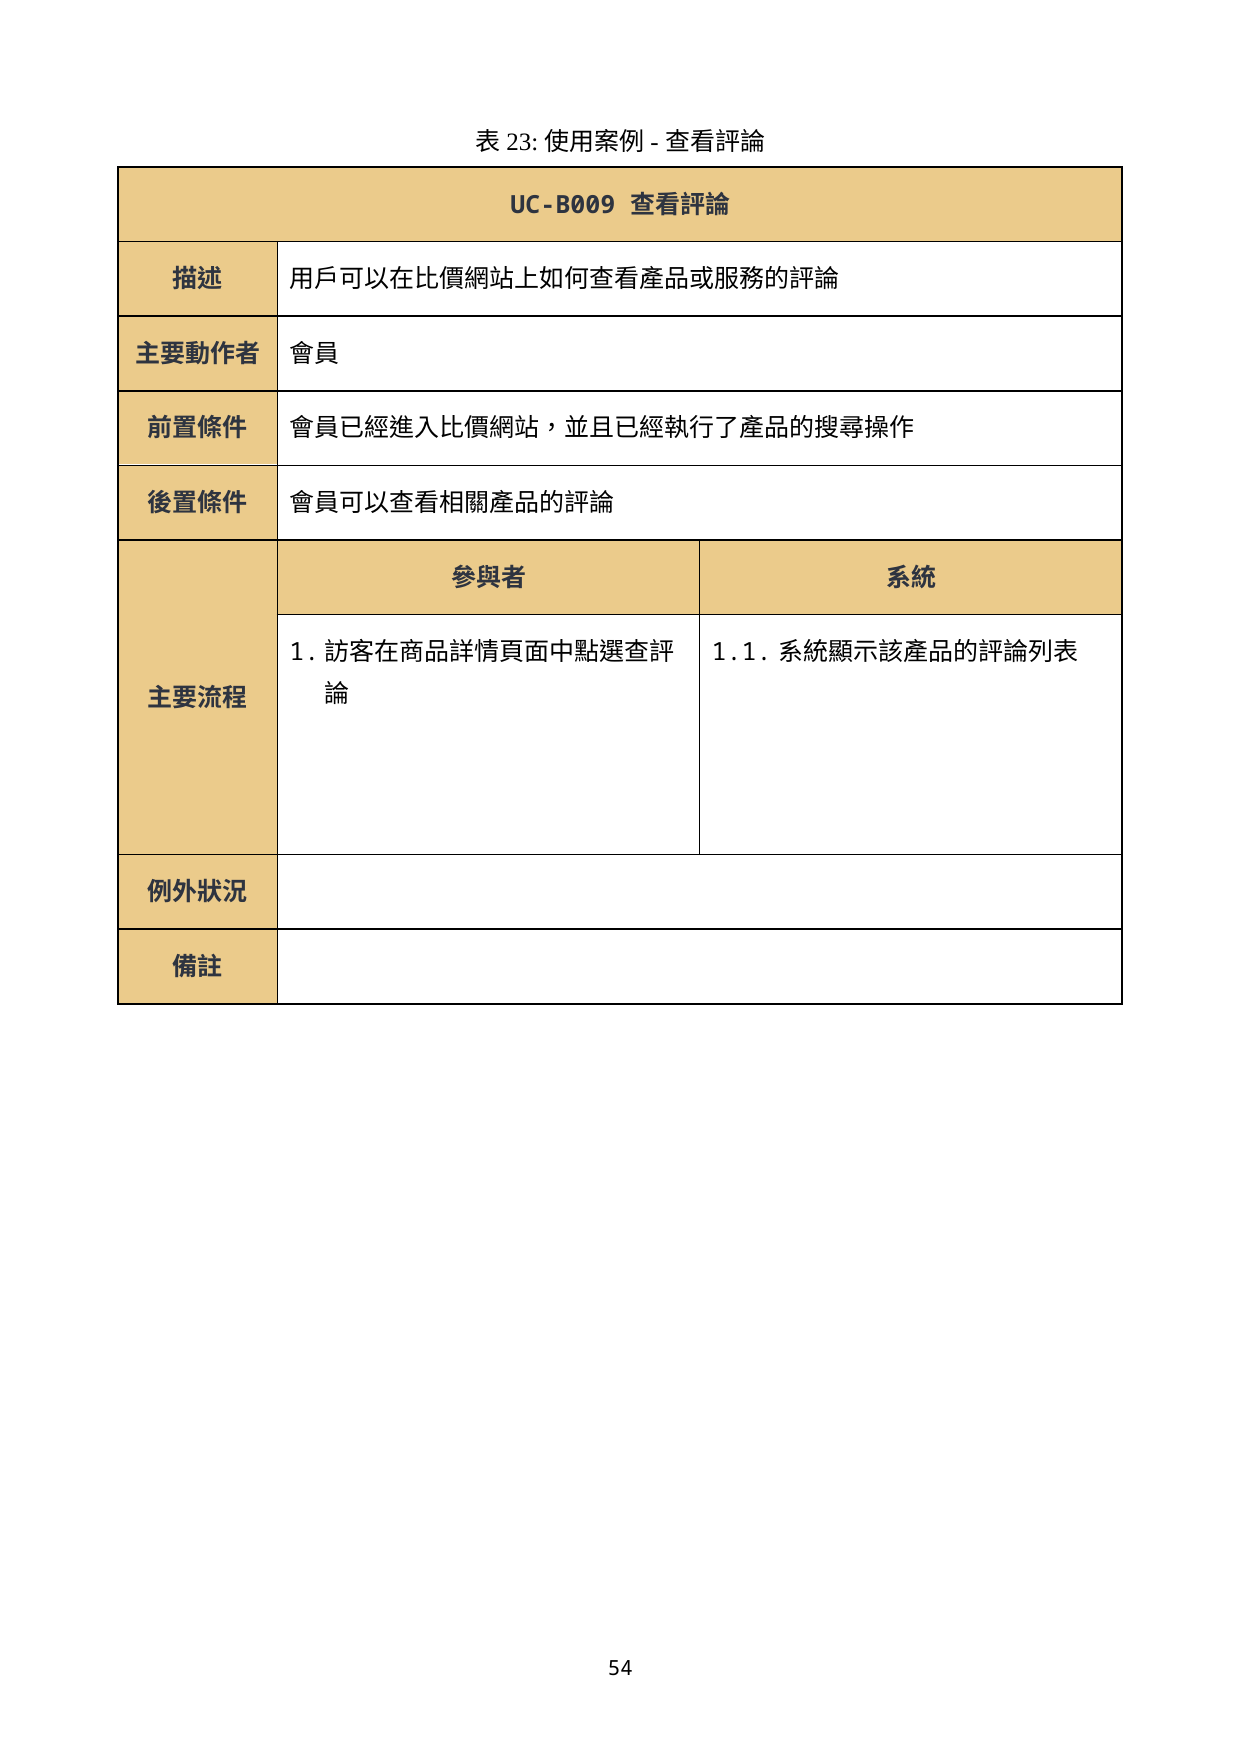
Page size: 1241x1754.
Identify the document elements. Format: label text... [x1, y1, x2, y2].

table_cell 主要動作者 [119, 317, 277, 390]
table_cell 主要流程 [119, 541, 277, 854]
table_cell 系統 [700, 541, 1121, 614]
table_cell 備註 [119, 930, 277, 1003]
table_cell 例外狀況 [119, 855, 277, 928]
table_cell 會員可以查看相關產品的評論 [278, 466, 1121, 539]
table_cell [278, 855, 1121, 928]
table_cell 會員 [278, 317, 1121, 390]
table_cell 前置條件 [119, 392, 277, 464]
table_cell [278, 930, 1121, 1003]
table_cell 描述 [119, 242, 277, 315]
table_header UC-B009 查看評論 [119, 168, 1121, 241]
table_cell 會員已經進入比價網站，並且已經執行了產品的搜尋操作 [278, 392, 1121, 464]
table_cell 後置條件 [119, 466, 277, 539]
text 表 23: 使用案例 - 查看評論 [118, 121, 1122, 158]
table_cell 系統顯示該產品的評論列表 [700, 615, 1121, 854]
table_cell 用戶可以在比價網站上如何查看產品或服務的評論 [278, 242, 1121, 315]
table_cell 參與者 [278, 541, 699, 614]
table_cell 訪客在商品詳情頁面中點選查評論 [278, 615, 699, 854]
